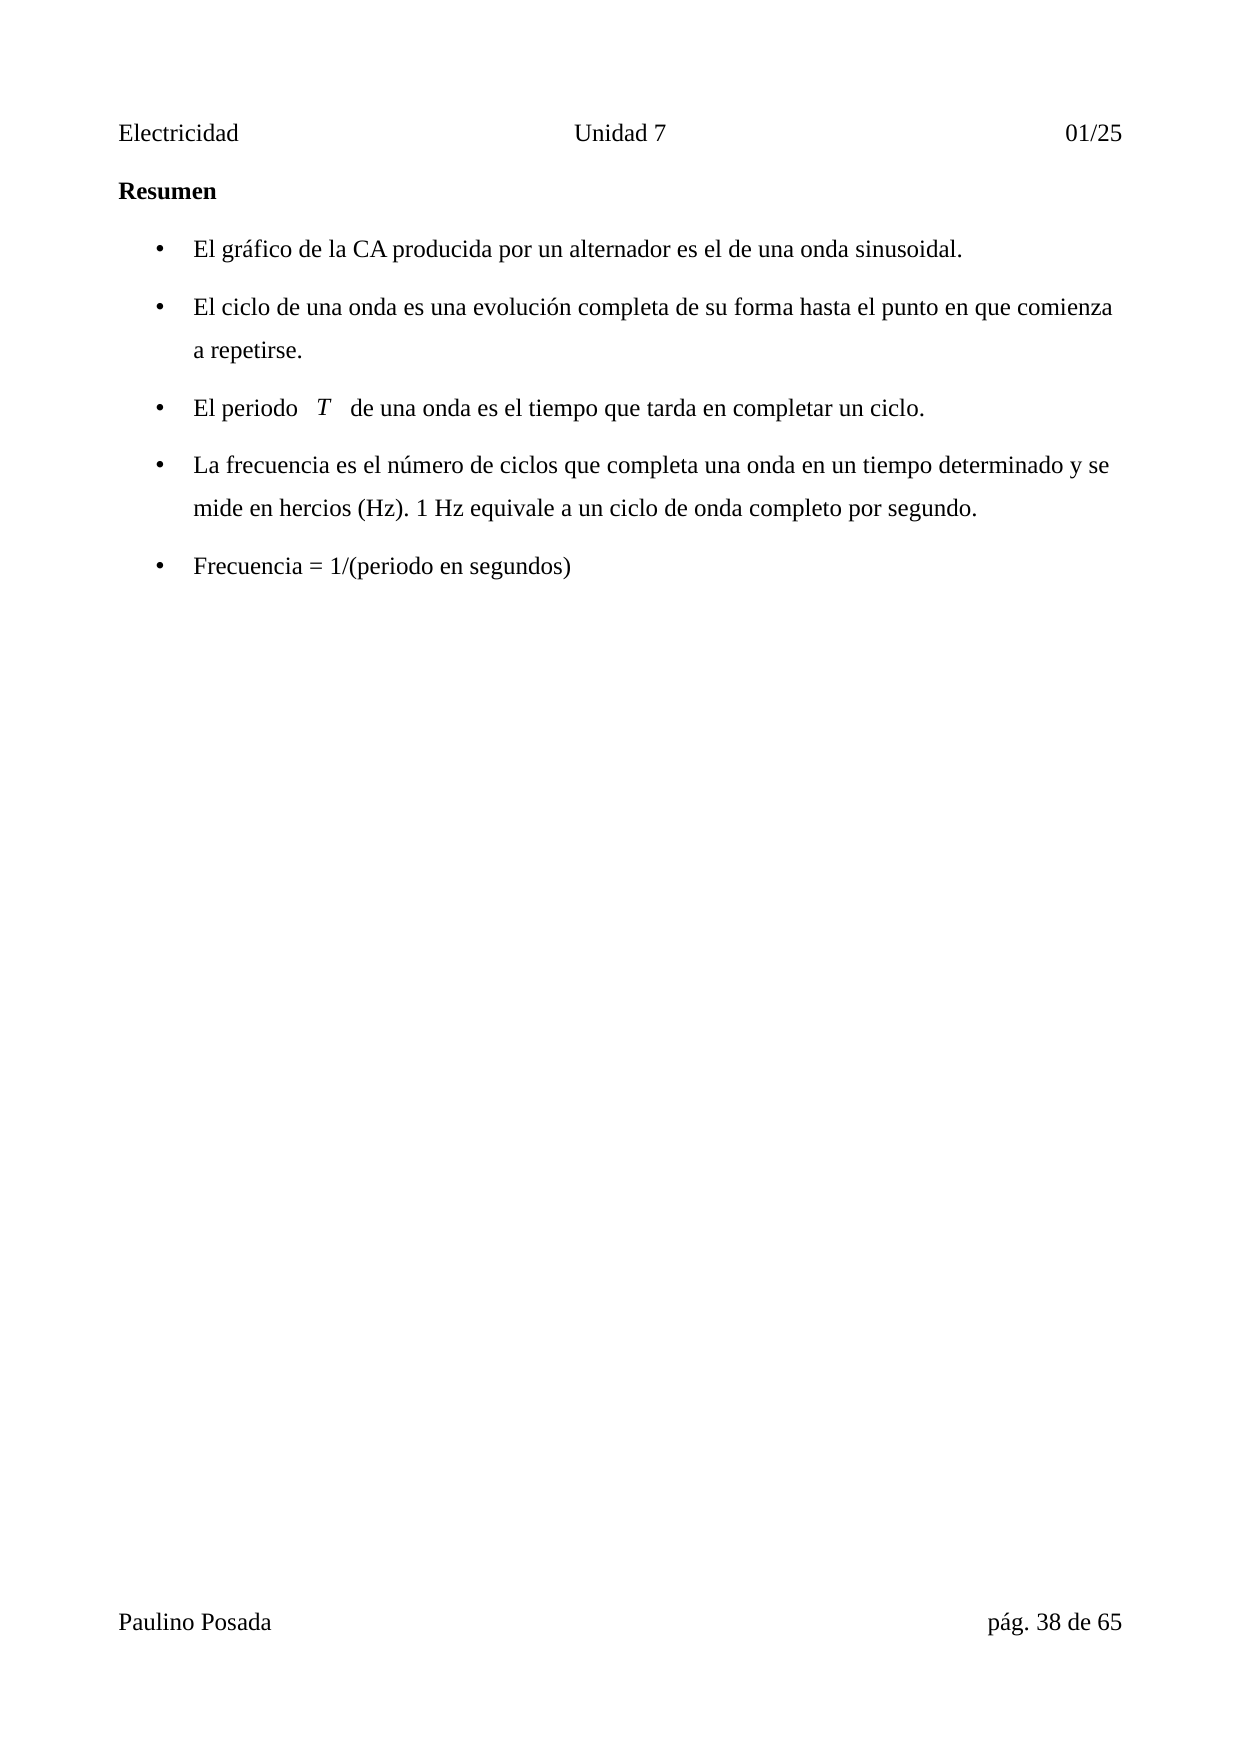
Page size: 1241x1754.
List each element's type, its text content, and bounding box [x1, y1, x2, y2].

list El gráfico de la CA producida por un alternador es el de una onda sinusoidal. [156, 234, 1122, 263]
list La frecuencia es el número de ciclos que completa una onda en un tiempo determinado y se mide en hercios (Hz). 1 Hz equivale a un ciclo de onda completo por segundo. [156, 450, 1122, 522]
list Frecuencia = 1/(periodo en segundos) [156, 551, 1122, 580]
text Resumen [118, 176, 1122, 205]
list El periodode una onda es el tiempo que tarda en completar un ciclo. [156, 393, 1122, 421]
list El ciclo de una onda es una evolución completa de su forma hasta el punto en que comienza a repetirse. [156, 292, 1122, 364]
